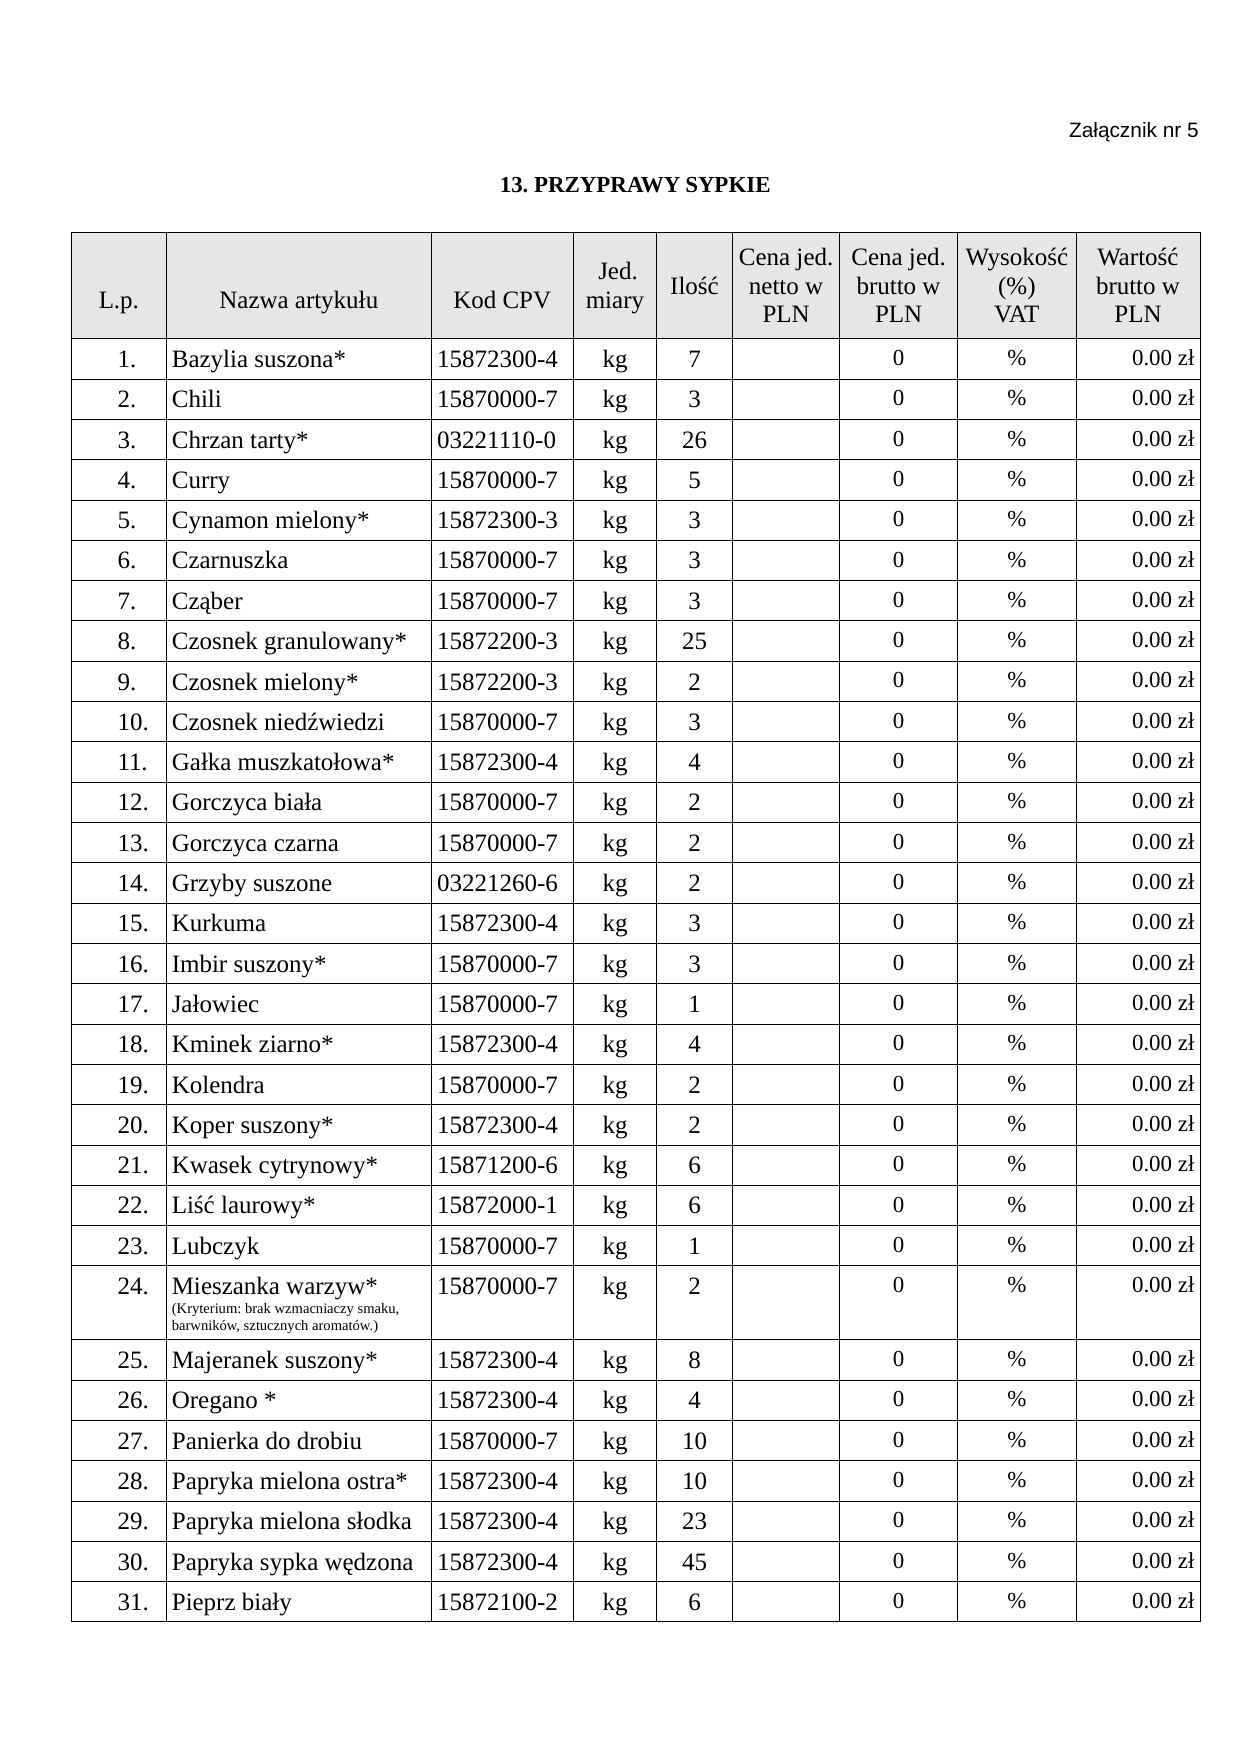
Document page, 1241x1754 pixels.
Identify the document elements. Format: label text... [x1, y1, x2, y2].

table_cell 45 [657, 1542, 732, 1581]
table_cell Cząber [167, 581, 431, 620]
table_cell 0,00 zł [1077, 944, 1200, 983]
table_cell [72, 1461, 166, 1501]
table_cell kg [574, 863, 656, 903]
table_cell Papryka sypka wędzona [167, 1542, 431, 1581]
table_cell [72, 501, 166, 540]
table_cell 0 [840, 621, 957, 661]
table_cell kg [574, 1025, 656, 1064]
table_cell kg [574, 1065, 656, 1104]
table_cell 15872300-4 [432, 339, 573, 378]
table_cell [72, 904, 166, 943]
table_cell 15872100-2 [432, 1582, 573, 1621]
table_cell [72, 1542, 166, 1581]
table_cell 0,00 zł [1077, 581, 1200, 620]
table_cell 23 [657, 1502, 732, 1541]
table_cell % [958, 984, 1076, 1023]
table_cell [733, 581, 839, 620]
table_header Wartość brutto w PLN [1077, 233, 1200, 338]
table_header Nazwa artykułu [167, 233, 431, 338]
table_cell % [958, 823, 1076, 862]
table_cell Majeranek suszony* [167, 1340, 431, 1379]
table_cell 0,00 zł [1077, 783, 1200, 822]
table_cell 3 [657, 904, 732, 943]
table_cell 0 [840, 1226, 957, 1265]
table_cell 2 [657, 783, 732, 822]
table_cell Gorczyca czarna [167, 823, 431, 862]
table_cell 0 [840, 1582, 957, 1621]
table_cell Gałka muszkatołowa* [167, 742, 431, 782]
table_cell % [958, 1105, 1076, 1144]
table_cell 0 [840, 380, 957, 419]
table_cell [72, 1025, 166, 1064]
table_cell [72, 944, 166, 983]
table_cell [72, 984, 166, 1023]
table_cell [733, 702, 839, 741]
table_cell Bazylia suszona* [167, 339, 431, 378]
table_cell [733, 662, 839, 701]
table_cell [733, 1025, 839, 1064]
table_cell Cynamon mielony* [167, 501, 431, 540]
table_cell 15870000-7 [432, 541, 573, 580]
table_cell % [958, 581, 1076, 620]
table_cell 0,00 zł [1077, 823, 1200, 862]
table_cell 3 [657, 501, 732, 540]
table_cell Liść laurowy* [167, 1186, 431, 1225]
table_cell 15870000-7 [432, 944, 573, 983]
table_cell kg [574, 1381, 656, 1420]
table_cell kg [574, 1186, 656, 1225]
table_cell Papryka mielona ostra* [167, 1461, 431, 1501]
table_cell [733, 501, 839, 540]
table_cell 2 [657, 1266, 732, 1339]
table_cell [72, 581, 166, 620]
table_cell 0,00 zł [1077, 1105, 1200, 1144]
table_cell [733, 783, 839, 822]
table_cell 0,00 zł [1077, 1025, 1200, 1064]
table_cell 15870000-7 [432, 1226, 573, 1265]
table_cell [733, 1461, 839, 1501]
table_cell % [958, 1381, 1076, 1420]
table_cell % [958, 742, 1076, 782]
table_cell [733, 621, 839, 661]
table_cell [72, 1186, 166, 1225]
table_cell [733, 742, 839, 782]
table_cell 15872000-1 [432, 1186, 573, 1225]
table_cell 0,00 zł [1077, 380, 1200, 419]
table_cell % [958, 1340, 1076, 1379]
table_cell 8 [657, 1340, 732, 1379]
table_cell kg [574, 984, 656, 1023]
table_cell kg [574, 742, 656, 782]
table_cell kg [574, 581, 656, 620]
table_cell [733, 1421, 839, 1460]
table_cell Czosnek granulowany* [167, 621, 431, 661]
table_cell Kurkuma [167, 904, 431, 943]
table_cell 15872300-4 [432, 1105, 573, 1144]
table_cell [733, 1582, 839, 1621]
table_cell 2 [657, 863, 732, 903]
table_cell 1 [657, 984, 732, 1023]
table_cell [72, 541, 166, 580]
table_cell [72, 742, 166, 782]
table_cell [72, 783, 166, 822]
table_cell [733, 1542, 839, 1581]
table_cell Oregano * [167, 1381, 431, 1420]
table_cell kg [574, 1105, 656, 1144]
table_cell 03221260-6 [432, 863, 573, 903]
table_cell 15871200-6 [432, 1146, 573, 1185]
table_cell kg [574, 420, 656, 459]
table_cell 0,00 zł [1077, 1542, 1200, 1581]
table_cell Papryka mielona słodka [167, 1502, 431, 1541]
table_cell Kminek ziarno* [167, 1025, 431, 1064]
table_cell 25 [657, 621, 732, 661]
table_cell 10 [657, 1461, 732, 1501]
table_cell 5 [657, 460, 732, 499]
table_cell 0,00 zł [1077, 904, 1200, 943]
table_cell % [958, 339, 1076, 378]
table_cell 15872200-3 [432, 621, 573, 661]
table_cell 0,00 zł [1077, 662, 1200, 701]
table_cell [72, 1582, 166, 1621]
table_cell 0,00 zł [1077, 1065, 1200, 1104]
table_cell 3 [657, 541, 732, 580]
table_cell [733, 339, 839, 378]
table_cell 2 [657, 823, 732, 862]
table_cell 0,00 zł [1077, 1186, 1200, 1225]
table_cell % [958, 1421, 1076, 1460]
table_cell kg [574, 541, 656, 580]
table_cell 0 [840, 1461, 957, 1501]
table_cell [72, 1146, 166, 1185]
table_cell 2 [657, 1105, 732, 1144]
table_cell 15870000-7 [432, 1266, 573, 1339]
table_cell [733, 1381, 839, 1420]
table_cell Czosnek mielony* [167, 662, 431, 701]
table_cell % [958, 662, 1076, 701]
table_cell kg [574, 702, 656, 741]
table_cell % [958, 460, 1076, 499]
table_cell 0,00 zł [1077, 1340, 1200, 1379]
table_cell 03221110-0 [432, 420, 573, 459]
table_cell kg [574, 1226, 656, 1265]
table_cell 0 [840, 1340, 957, 1379]
table_cell 0 [840, 783, 957, 822]
table_header Wysokość (%) VAT [958, 233, 1076, 338]
table_cell 0,00 zł [1077, 621, 1200, 661]
table_cell 15872300-4 [432, 1502, 573, 1541]
table_cell 15870000-7 [432, 1421, 573, 1460]
table_cell Curry [167, 460, 431, 499]
table_cell kg [574, 501, 656, 540]
table_cell [733, 1340, 839, 1379]
table_cell Kwasek cytrynowy* [167, 1146, 431, 1185]
table_cell 0,00 zł [1077, 984, 1200, 1023]
table_cell 0,00 zł [1077, 1266, 1200, 1339]
table_cell % [958, 1582, 1076, 1621]
table_cell [733, 380, 839, 419]
table_cell 15872300-4 [432, 1025, 573, 1064]
table_cell Kolendra [167, 1065, 431, 1104]
table_cell % [958, 1025, 1076, 1064]
table_cell [733, 1186, 839, 1225]
table_cell 0 [840, 944, 957, 983]
table_header L.p. [72, 233, 166, 338]
table_cell Mieszanka warzyw* (Kryterium: brak wzmacniaczy smaku, barwników, sztucznych aromatów.) [167, 1266, 431, 1339]
table_cell [72, 863, 166, 903]
table_cell % [958, 1146, 1076, 1185]
table_cell % [958, 1461, 1076, 1501]
table_cell 10 [657, 1421, 732, 1460]
table_cell Imbir suszony* [167, 944, 431, 983]
table_cell 0 [840, 339, 957, 378]
table_cell [72, 380, 166, 419]
table_cell Panierka do drobiu [167, 1421, 431, 1460]
table_cell 15870000-7 [432, 380, 573, 419]
table_cell 15870000-7 [432, 783, 573, 822]
table_cell 15872300-4 [432, 1381, 573, 1420]
table_cell kg [574, 944, 656, 983]
table_cell [72, 1381, 166, 1420]
table_cell 0 [840, 823, 957, 862]
table_cell % [958, 1186, 1076, 1225]
table_cell kg [574, 1340, 656, 1379]
table_cell Koper suszony* [167, 1105, 431, 1144]
table_cell 26 [657, 420, 732, 459]
table_cell 4 [657, 1381, 732, 1420]
table_cell 0 [840, 1105, 957, 1144]
table_cell 15870000-7 [432, 1065, 573, 1104]
table_cell kg [574, 1502, 656, 1541]
table_cell 0 [840, 1266, 957, 1339]
table_cell 0,00 zł [1077, 702, 1200, 741]
table_cell 0,00 zł [1077, 742, 1200, 782]
table_header Cena jed. netto w PLN [733, 233, 839, 338]
table_cell 0 [840, 863, 957, 903]
table_cell Lubczyk [167, 1226, 431, 1265]
table_cell 15872300-4 [432, 904, 573, 943]
table_cell 15872300-4 [432, 1461, 573, 1501]
table_cell 0 [840, 1381, 957, 1420]
table_cell 15870000-7 [432, 581, 573, 620]
table_cell [733, 863, 839, 903]
table_cell [72, 1421, 166, 1460]
table_cell 3 [657, 944, 732, 983]
table_cell 3 [657, 581, 732, 620]
table_cell 0 [840, 904, 957, 943]
table_cell 6 [657, 1146, 732, 1185]
table_cell 0,00 zł [1077, 420, 1200, 459]
table_cell 15870000-7 [432, 823, 573, 862]
table_cell Czosnek niedźwiedzi [167, 702, 431, 741]
table_cell [733, 1105, 839, 1144]
table_cell [72, 1266, 166, 1339]
table_cell 0,00 zł [1077, 1582, 1200, 1621]
table_cell 0 [840, 420, 957, 459]
table_cell [72, 420, 166, 459]
table_cell [733, 1266, 839, 1339]
table_cell 0 [840, 541, 957, 580]
table_cell 4 [657, 742, 732, 782]
table_cell % [958, 863, 1076, 903]
table_cell % [958, 702, 1076, 741]
table_header Kod CPV [432, 233, 573, 338]
table_cell 3 [657, 702, 732, 741]
table_cell kg [574, 1421, 656, 1460]
table_cell [72, 339, 166, 378]
table_cell 0,00 zł [1077, 339, 1200, 378]
table_cell % [958, 783, 1076, 822]
table_cell % [958, 420, 1076, 459]
table_cell kg [574, 1582, 656, 1621]
table_cell 0,00 zł [1077, 1226, 1200, 1265]
table_cell % [958, 1266, 1076, 1339]
table_cell % [958, 541, 1076, 580]
table_cell [72, 1065, 166, 1104]
table_cell 15870000-7 [432, 984, 573, 1023]
table_cell [72, 1105, 166, 1144]
table_cell 0 [840, 984, 957, 1023]
table_cell [733, 944, 839, 983]
table_cell 0,00 zł [1077, 863, 1200, 903]
table_header Ilość [657, 233, 732, 338]
table_cell % [958, 944, 1076, 983]
table_cell Jałowiec [167, 984, 431, 1023]
table_cell [72, 662, 166, 701]
table_cell 0 [840, 1421, 957, 1460]
table_cell 4 [657, 1025, 732, 1064]
table_cell 0 [840, 581, 957, 620]
table_cell [72, 1340, 166, 1379]
table_cell % [958, 904, 1076, 943]
table_cell kg [574, 823, 656, 862]
table_cell % [958, 1542, 1076, 1581]
table_cell [733, 541, 839, 580]
table_cell 0,00 zł [1077, 1461, 1200, 1501]
table_cell % [958, 380, 1076, 419]
table_cell % [958, 1226, 1076, 1265]
table_cell 0 [840, 460, 957, 499]
table_cell [733, 1146, 839, 1185]
table_cell [72, 460, 166, 499]
table_cell 0,00 zł [1077, 1502, 1200, 1541]
table_cell kg [574, 1461, 656, 1501]
table_cell kg [574, 662, 656, 701]
table_header Jed. miary [574, 233, 656, 338]
table_cell Chili [167, 380, 431, 419]
table_cell % [958, 1502, 1076, 1541]
table_cell 0,00 zł [1077, 460, 1200, 499]
table_cell Chrzan tarty* [167, 420, 431, 459]
table_cell % [958, 1065, 1076, 1104]
table_cell 0 [840, 1502, 957, 1541]
table_cell [733, 984, 839, 1023]
table_cell kg [574, 380, 656, 419]
table_header Cena jed. brutto w PLN [840, 233, 957, 338]
table_cell [733, 1065, 839, 1104]
table_cell kg [574, 904, 656, 943]
table_cell [72, 702, 166, 741]
table_cell % [958, 621, 1076, 661]
table_cell [72, 1502, 166, 1541]
table_cell 2 [657, 1065, 732, 1104]
table_cell 0 [840, 501, 957, 540]
table_cell kg [574, 460, 656, 499]
table_cell 3 [657, 380, 732, 419]
table_cell 0 [840, 702, 957, 741]
table_cell [733, 420, 839, 459]
table_cell Pieprz biały [167, 1582, 431, 1621]
table_cell 2 [657, 662, 732, 701]
table_cell kg [574, 783, 656, 822]
table_cell [72, 621, 166, 661]
table_cell 15872300-4 [432, 1340, 573, 1379]
table_cell [733, 1226, 839, 1265]
table_cell 1 [657, 1226, 732, 1265]
table_cell 0,00 zł [1077, 1421, 1200, 1460]
table_cell 15872200-3 [432, 662, 573, 701]
table_cell [733, 823, 839, 862]
table_cell kg [574, 1266, 656, 1339]
table_cell 0,00 zł [1077, 1146, 1200, 1185]
table_cell Gorczyca biała [167, 783, 431, 822]
table_cell Grzyby suszone [167, 863, 431, 903]
text 13. PRZYPRAWY SYPKIE [71, 172, 1198, 198]
table_cell % [958, 501, 1076, 540]
table_cell 0 [840, 1065, 957, 1104]
table_cell 15872300-4 [432, 742, 573, 782]
table_cell 0 [840, 1186, 957, 1225]
table_cell Czarnuszka [167, 541, 431, 580]
table_cell 0 [840, 662, 957, 701]
table_cell kg [574, 339, 656, 378]
table_cell 15872300-4 [432, 1542, 573, 1581]
table_cell 6 [657, 1186, 732, 1225]
table_cell 15870000-7 [432, 702, 573, 741]
table_cell 15870000-7 [432, 460, 573, 499]
table_cell [733, 904, 839, 943]
table_cell kg [574, 1146, 656, 1185]
table_cell 0,00 zł [1077, 541, 1200, 580]
table_cell 0,00 zł [1077, 1381, 1200, 1420]
table_cell 0,00 zł [1077, 501, 1200, 540]
table_cell kg [574, 1542, 656, 1581]
table_cell 6 [657, 1582, 732, 1621]
table_cell 15872300-3 [432, 501, 573, 540]
table_cell [733, 460, 839, 499]
table_cell [733, 1502, 839, 1541]
table_cell kg [574, 621, 656, 661]
table_cell [72, 1226, 166, 1265]
table_cell 0 [840, 742, 957, 782]
table_cell 0 [840, 1025, 957, 1064]
table_cell 0 [840, 1542, 957, 1581]
table_cell [72, 823, 166, 862]
table_cell 7 [657, 339, 732, 378]
table_cell 0 [840, 1146, 957, 1185]
